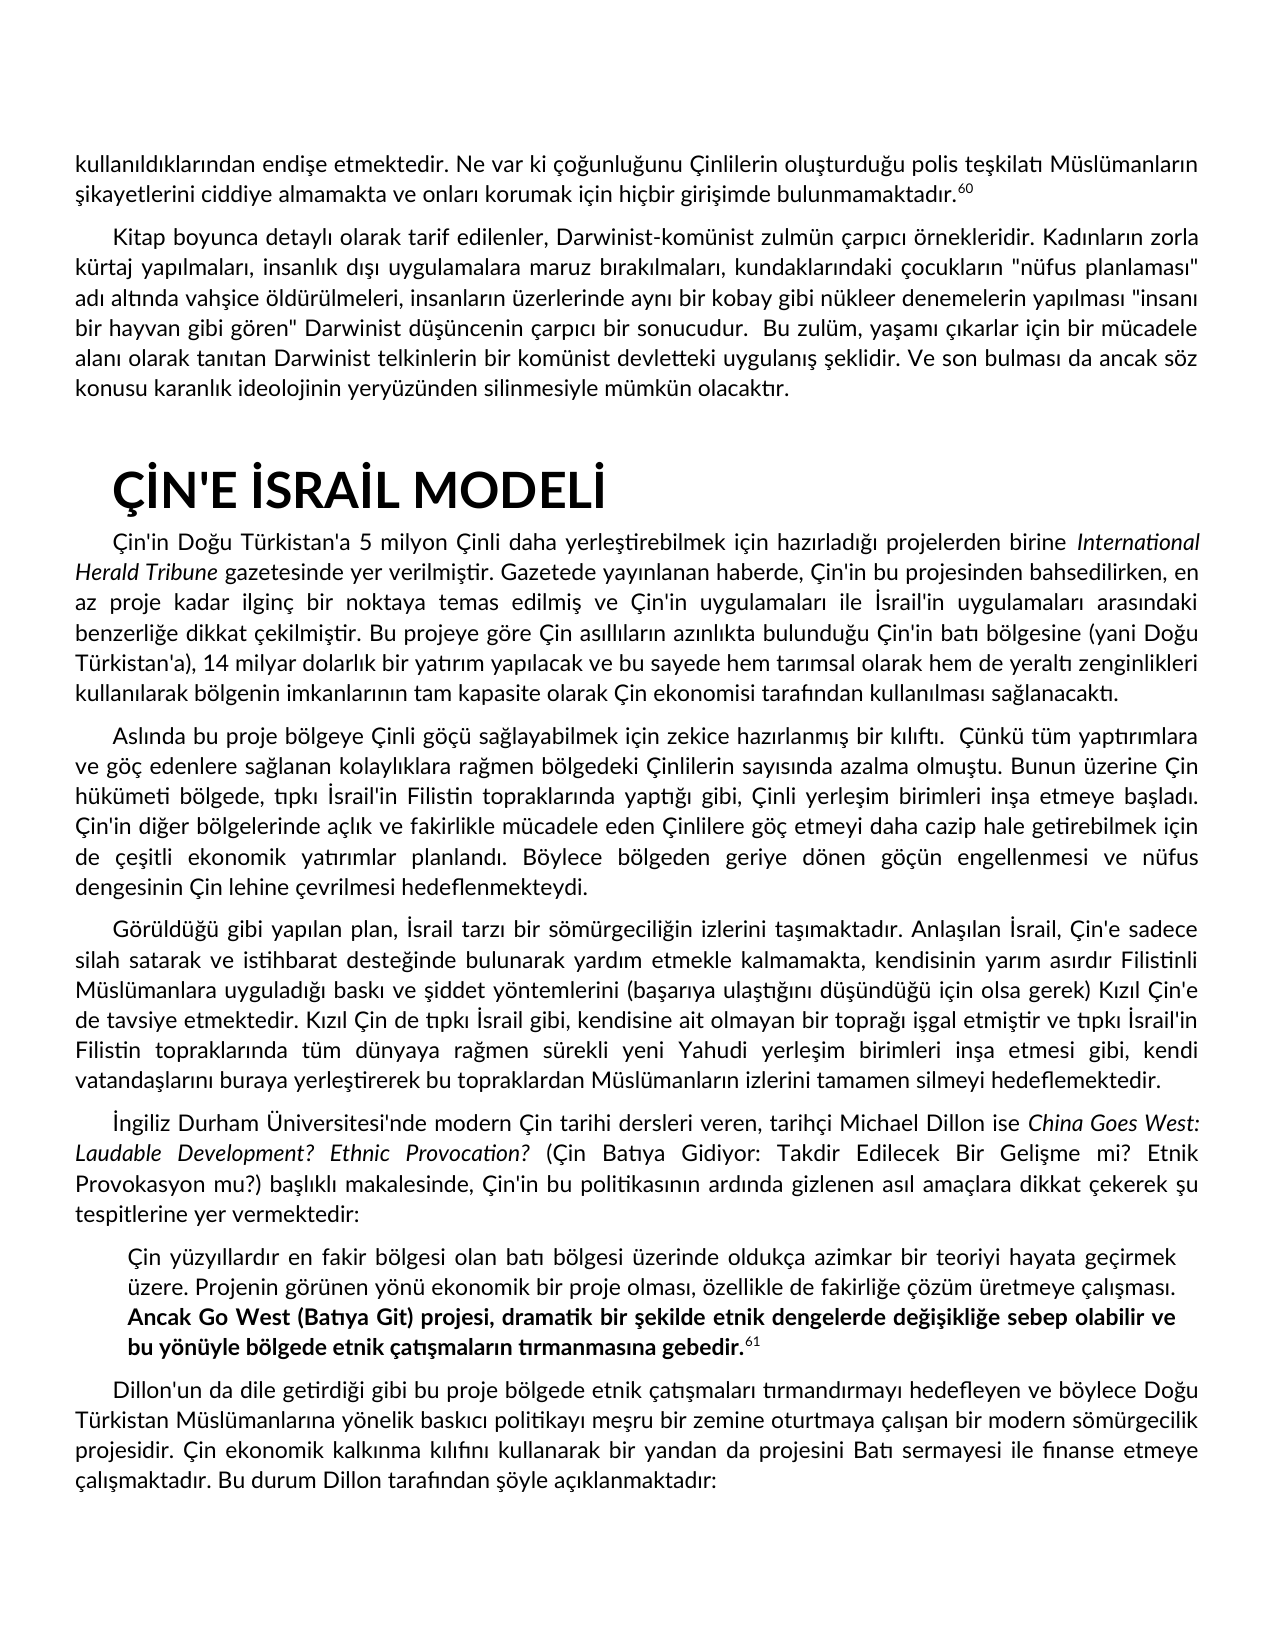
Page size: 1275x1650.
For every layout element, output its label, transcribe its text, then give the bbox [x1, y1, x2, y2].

text Görüldüğü gibi yapılan plan, İsrail tarzı bir sömürgeciliğin izlerini taşımaktadır. Anlaşılan İsrail, Çin'e sadece silah satarak ve istihbarat desteğinde bulunarak yardım etmekle kalmamakta, kendisinin yarım asırdır Filistinli Müslümanlara uyguladığı baskı ve şiddet yöntemlerini (başarıya ulaştığını düşündüğü için olsa gerek) Kızıl Çin'e de tavsiye etmektedir. Kızıl Çin de tıpkı İsrail gibi, kendisine ait olmayan bir toprağı işgal etmiştir ve tıpkı İsrail'in Filistin topraklarında tüm dünyaya rağmen sürekli yeni Yahudi yerleşim birimleri inşa etmesi gibi, kendi vatandaşlarını buraya yerleştirerek bu topraklardan Müslümanların izlerini tamamen silmeyi hedeflemektedir. [75, 915, 1200, 1094]
subtitle ÇİN'E İSRAİL MODELİ [112, 459, 1200, 519]
text İngiliz Durham Üniversitesi'nde modern Çin tarihi dersleri veren, tarihçi Michael Dillon ise China Goes West: Laudable Development? Ethnic Provocation? (Çin Batıya Gidiyor: Takdir Edilecek Bir Gelişme mi? Etnik Provokasyon mu?) başlıklı makalesinde, Çin'in bu politikasının ardında gizlenen asıl amaçlara dikkat çekerek şu tespitlerine yer vermektedir: [75, 1109, 1200, 1227]
text Kitap boyunca detaylı olarak tarif edilenler, Darwinist-komünist zulmün çarpıcı örnekleridir. Kadınların zorla kürtaj yapılmaları, insanlık dışı uygulamalara maruz bırakılmaları, kundaklarındaki çocukların "nüfus planlaması" adı altında vahşice öldürülmeleri, insanların üzerlerinde aynı bir kobay gibi nükleer denemelerin yapılması "insanı bir hayvan gibi gören" Darwinist düşüncenin çarpıcı bir sonucudur. Bu zulüm, yaşamı çıkarlar için bir mücadele alanı olarak tanıtan Darwinist telkinlerin bir komünist devletteki uygulanış şeklidir. Ve son bulması da ancak söz konusu karanlık ideolojinin yeryüzünden silinmesiyle mümkün olacaktır. [75, 223, 1200, 401]
text Dillon'un da dile getirdiği gibi bu proje bölgede etnik çatışmaları tırmandırmayı hedefleyen ve böylece Doğu Türkistan Müslümanlarına yönelik baskıcı politikayı meşru bir zemine oturtmaya çalışan bir modern sömürgecilik projesidir. Çin ekonomik kalkınma kılıfını kullanarak bir yandan da projesini Batı sermayesi ile finanse etmeye çalışmaktadır. Bu durum Dillon tarafından şöyle açıklanmaktadır: [75, 1376, 1200, 1494]
text kullanıldıklarından endişe etmektedir. Ne var ki çoğunluğunu Çinlilerin oluşturduğu polis teşkilatı Müslümanların şikayetlerini ciddiye almamakta ve onları korumak için hiçbir girişimde bulunmamaktadır.60 [75, 150, 1200, 208]
text Aslında bu proje bölgeye Çinli göçü sağlayabilmek için zekice hazırlanmış bir kılıftı. Çünkü tüm yaptırımlara ve göç edenlere sağlanan kolaylıklara rağmen bölgedeki Çinlilerin sayısında azalma olmuştu. Bunun üzerine Çin hükümeti bölgede, tıpkı İsrail'in Filistin topraklarında yaptığı gibi, Çinli yerleşim birimleri inşa etmeye başladı. Çin'in diğer bölgelerinde açlık ve fakirlikle mücadele eden Çinlilere göç etmeyi daha cazip hale getirebilmek için de çeşitli ekonomik yatırımlar planlandı. Böylece bölgeden geriye dönen göçün engellenmesi ve nüfus dengesinin Çin lehine çevrilmesi hedeflenmekteydi. [75, 721, 1200, 900]
text Çin yüzyıllardır en fakir bölgesi olan batı bölgesi üzerinde oldukça azimkar bir teoriyi hayata geçirmek üzere. Projenin görünen yönü ekonomik bir proje olması, özellikle de fakirliğe çözüm üretmeye çalışması. Ancak Go West (Batıya Git) projesi, dramatik bir şekilde etnik dengelerde değişikliğe sebep olabilir ve bu yönüyle bölgede etnik çatışmaların tırmanmasına gebedir.61 [127, 1242, 1177, 1360]
text Çin'in Doğu Türkistan'a 5 milyon Çinli daha yerleştirebilmek için hazırladığı projelerden birine International Herald Tribune gazetesinde yer verilmiştir. Gazetede yayınlanan haberde, Çin'in bu projesinden bahsedilirken, en az proje kadar ilginç bir noktaya temas edilmiş ve Çin'in uygulamaları ile İsrail'in uygulamaları arasındaki benzerliğe dikkat çekilmiştir. Bu projeye göre Çin asıllıların azınlıkta bulunduğu Çin'in batı bölgesine (yani Doğu Türkistan'a), 14 milyar dolarlık bir yatırım yapılacak ve bu sayede hem tarımsal olarak hem de yeraltı zenginlikleri kullanılarak bölgenin imkanlarının tam kapasite olarak Çin ekonomisi tarafından kullanılması sağlanacaktı. [75, 528, 1200, 706]
